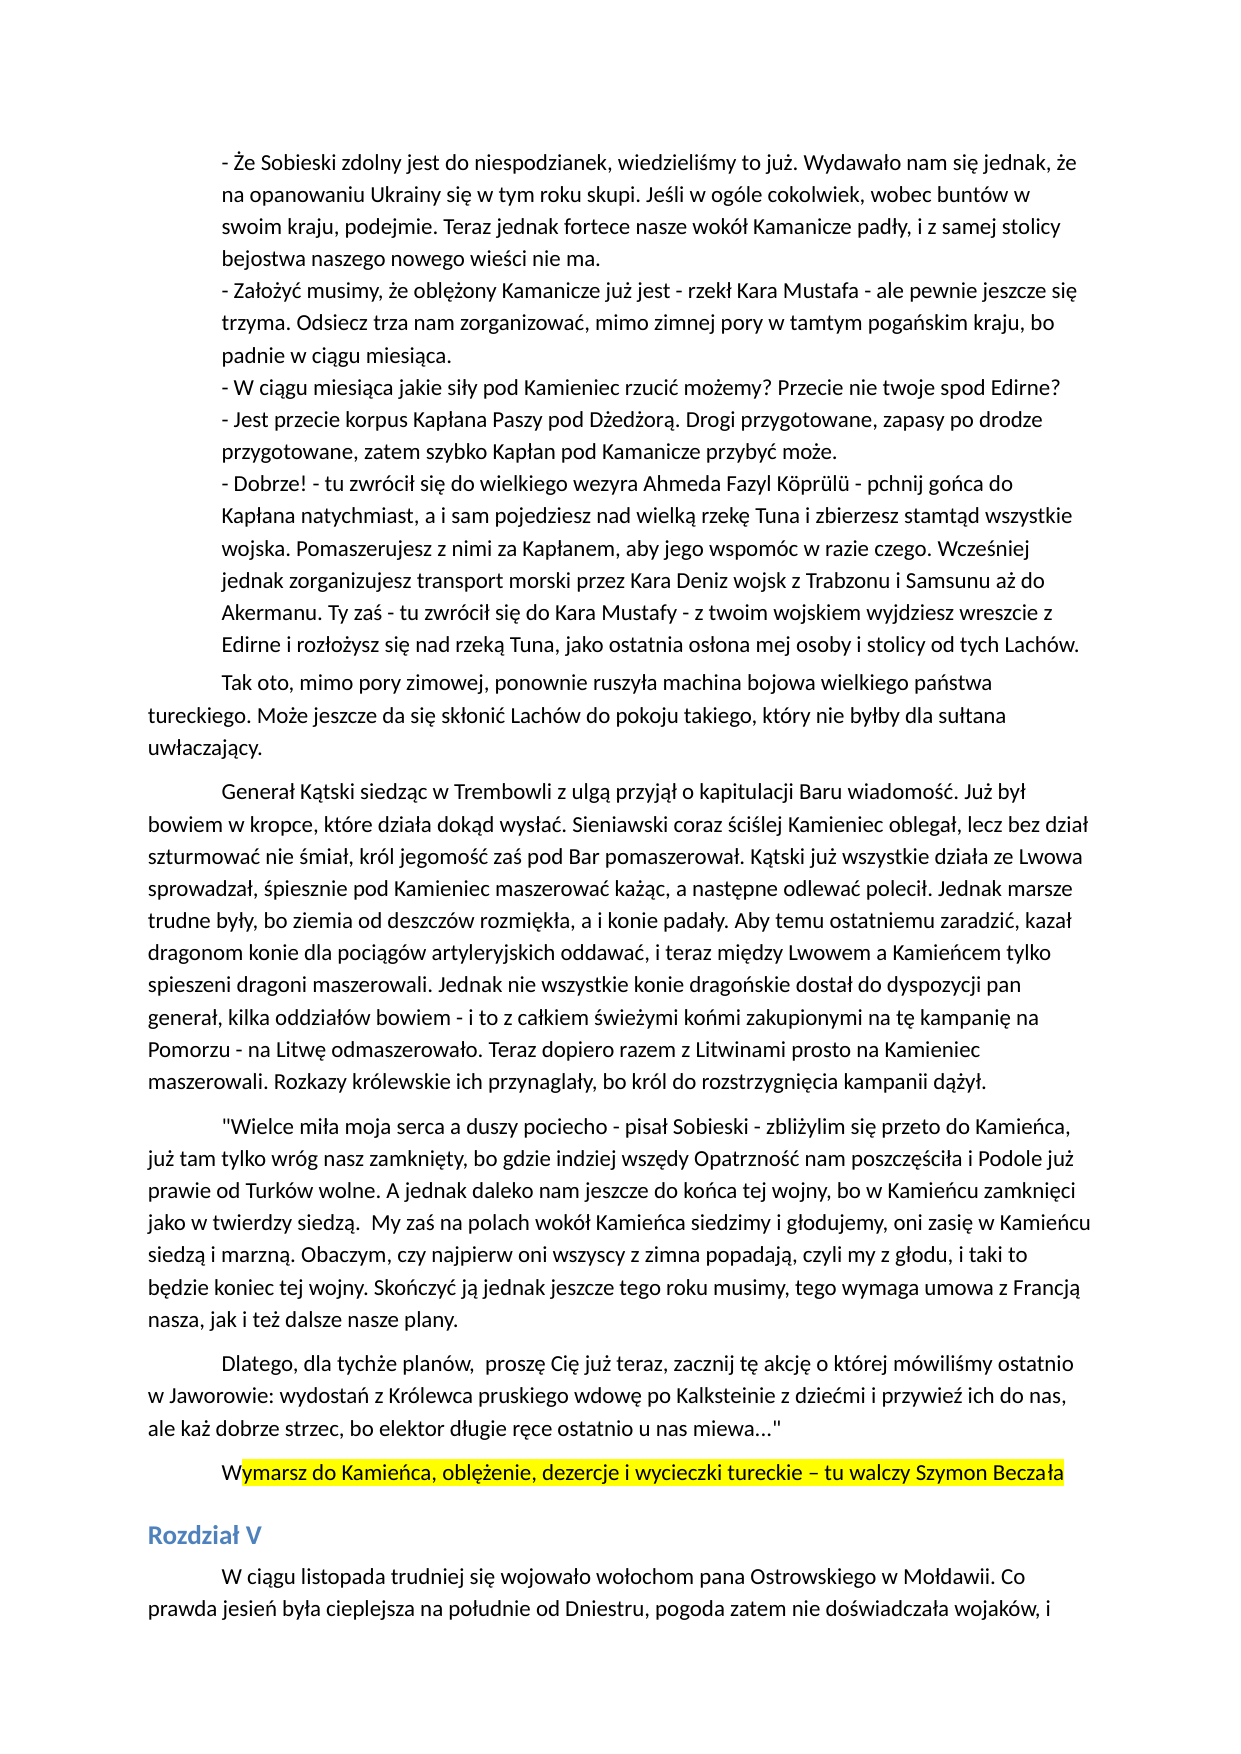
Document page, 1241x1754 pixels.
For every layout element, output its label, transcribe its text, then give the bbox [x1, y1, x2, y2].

text Wymarsz do Kamieńca, oblężenie, dezercje i wycieczki tureckie – tu walczy Szymon Beczała [148, 1458, 1093, 1486]
text - W ciągu miesiąca jakie siły pod Kamieniec rzucić możemy? Przecie nie twoje spod Edirne? [221, 373, 1093, 401]
text "Wielce miła moja serca a duszy pociecho - pisał Sobieski - zbliżylim się przeto do Kamieńca, już tam tylko wróg nasz zamknięty, bo gdzie indziej wszędy Opatrzność nam poszczęściła i Podole już prawie od Turków wolne. A jednak daleko nam jeszcze do końca tej wojny, bo w Kamieńcu zamknięci jako w twierdzy siedzą. My zaś na polach wokół Kamieńca siedzimy i głodujemy, oni zasię w Kamieńcu siedzą i marzną. Obaczym, czy najpierw oni wszyscy z zimna popadają, czyli my z głodu, i taki to będzie koniec tej wojny. Skończyć ją jednak jeszcze tego roku musimy, tego wymaga umowa z Francją nasza, jak i też dalsze nasze plany. [148, 1112, 1093, 1333]
text W ciągu listopada trudniej się wojowało wołochom pana Ostrowskiego w Mołdawii. Co prawda jesień była cieplejsza na południe od Dniestru, pogoda zatem nie doświadczała wojaków, i [148, 1562, 1093, 1622]
text - Jest przecie korpus Kapłana Paszy pod Dżedżorą. Drogi przygotowane, zapasy po drodze przygotowane, zatem szybko Kapłan pod Kamanicze przybyć może. [221, 405, 1093, 465]
text - Dobrze! - tu zwrócił się do wielkiego wezyra Ahmeda Fazyl Köprülü - pchnij gońca do Kapłana natychmiast, a i sam pojedziesz nad wielką rzekę Tuna i zbierzesz stamtąd wszystkie wojska. Pomaszerujesz z nimi za Kapłanem, aby jego wspomóc w razie czego. Wcześniej jednak zorganizujesz transport morski przez Kara Deniz wojsk z Trabzonu i Samsunu aż do Akermanu. Ty zaś - tu zwrócił się do Kara Mustafy - z twoim wojskiem wyjdziesz wreszcie z Edirne i rozłożysz się nad rzeką Tuna, jako ostatnia osłona mej osoby i stolicy od tych Lachów. [221, 469, 1093, 658]
text - Że Sobieski zdolny jest do niespodzianek, wiedzieliśmy to już. Wydawało nam się jednak, że na opanowaniu Ukrainy się w tym roku skupi. Jeśli w ogóle cokolwiek, wobec buntów w swoim kraju, podejmie. Teraz jednak fortece nasze wokół Kamanicze padły, i z samej stolicy bejostwa naszego nowego wieści nie ma. [221, 148, 1093, 272]
text Dlatego, dla tychże planów, proszę Cię już teraz, zacznij tę akcję o której mówiliśmy ostatnio w Jaworowie: wydostań z Królewca pruskiego wdowę po Kalksteinie z dziećmi i przywieź ich do nas, ale każ dobrze strzec, bo elektor długie ręce ostatnio u nas miewa..." [148, 1349, 1093, 1442]
text Generał Kątski siedząc w Trembowli z ulgą przyjął o kapitulacji Baru wiadomość. Już był bowiem w kropce, które działa dokąd wysłać. Sieniawski coraz ściślej Kamieniec oblegał, lecz bez dział szturmować nie śmiał, król jegomość zaś pod Bar pomaszerował. Kątski już wszystkie działa ze Lwowa sprowadzał, śpiesznie pod Kamieniec maszerować każąc, a następne odlewać polecił. Jednak marsze trudne były, bo ziemia od deszczów rozmiękła, a i konie padały. Aby temu ostatniemu zaradzić, kazał dragonom konie dla pociągów artyleryjskich oddawać, i teraz między Lwowem a Kamieńcem tylko spieszeni dragoni maszerowali. Jednak nie wszystkie konie dragońskie dostał do dyspozycji pan generał, kilka oddziałów bowiem - i to z całkiem świeżymi końmi zakupionymi na tę kampanię na Pomorzu - na Litwę odmaszerowało. Teraz dopiero razem z Litwinami prosto na Kamieniec maszerowali. Rozkazy królewskie ich przynaglały, bo król do rozstrzygnięcia kampanii dążył. [148, 777, 1093, 1095]
subtitle Rozdział V [148, 1518, 1093, 1551]
text Tak oto, mimo pory zimowej, ponownie ruszyła machina bojowa wielkiego państwa tureckiego. Może jeszcze da się skłonić Lachów do pokoju takiego, który nie byłby dla sułtana uwłaczający. [148, 668, 1093, 761]
text - Założyć musimy, że oblężony Kamanicze już jest - rzekł Kara Mustafa - ale pewnie jeszcze się trzyma. Odsiecz trza nam zorganizować, mimo zimnej pory w tamtym pogańskim kraju, bo padnie w ciągu miesiąca. [221, 276, 1093, 369]
